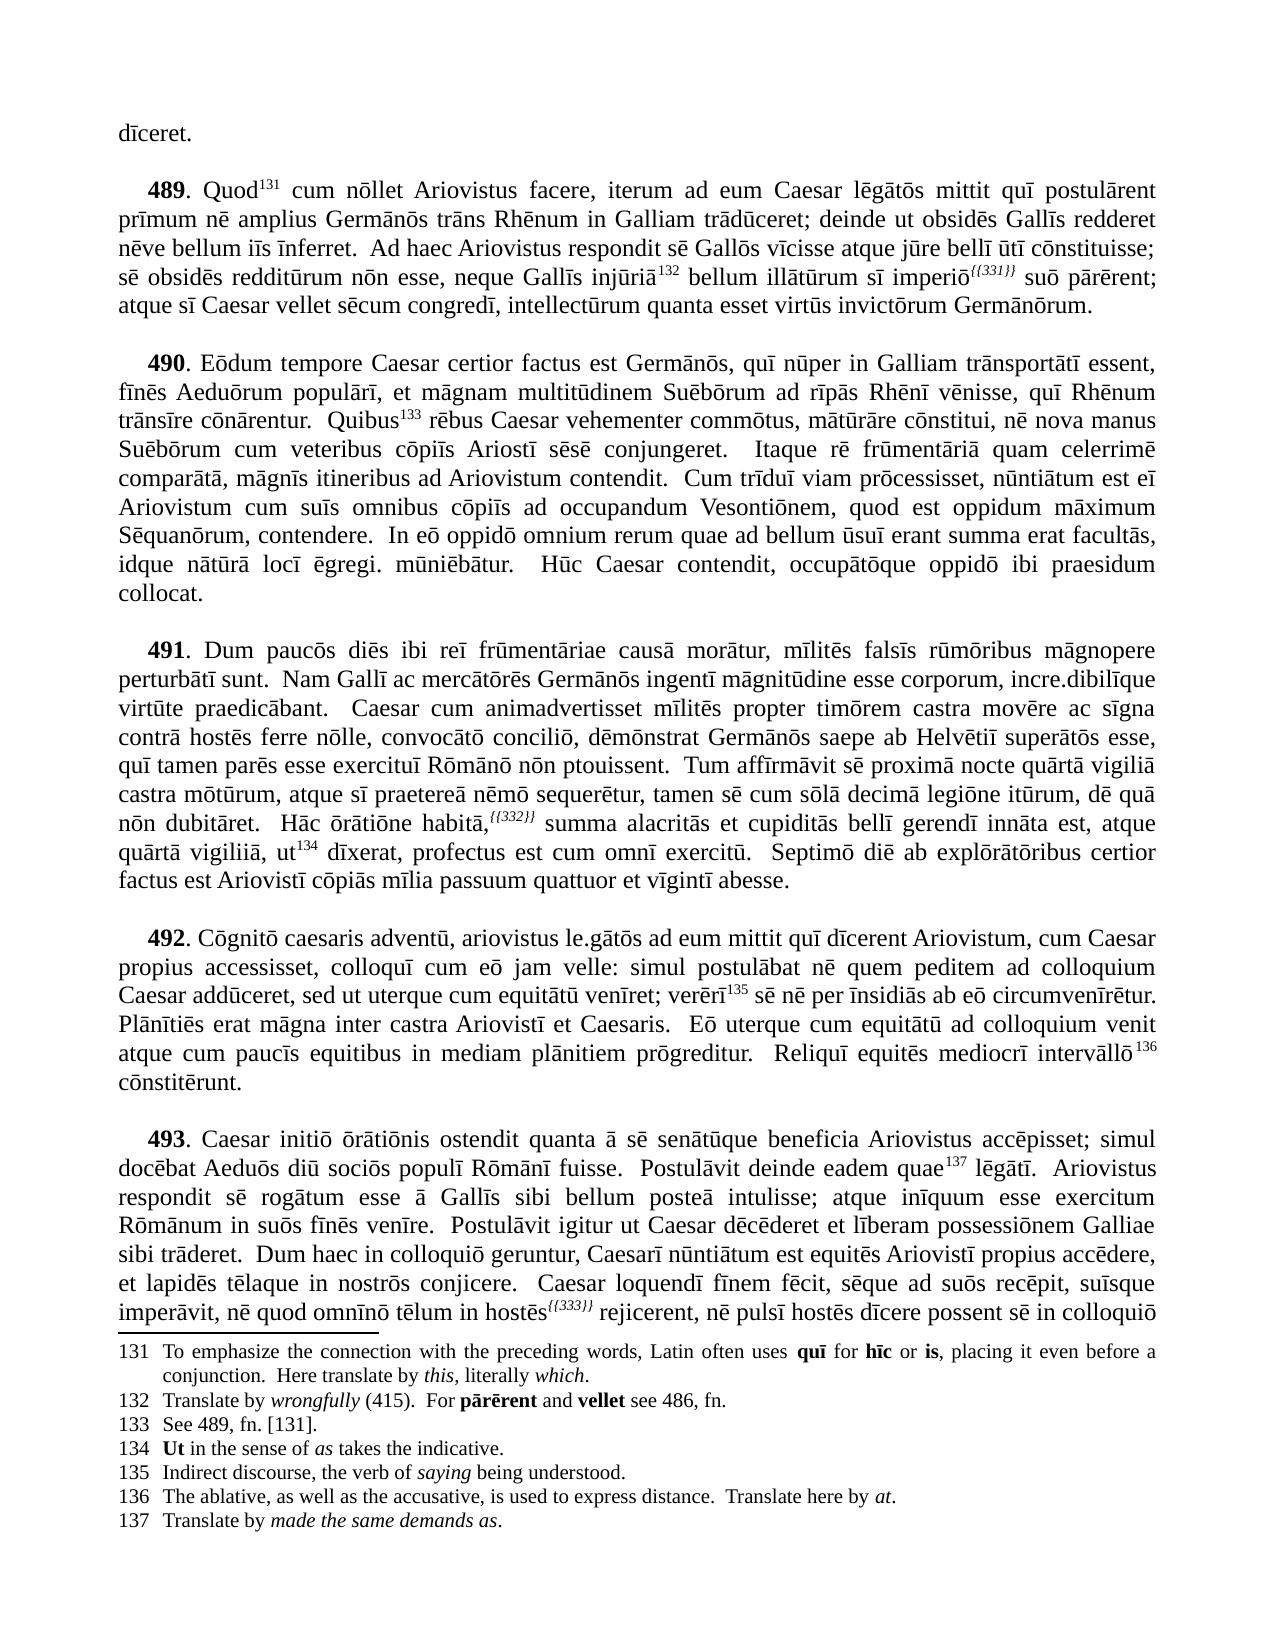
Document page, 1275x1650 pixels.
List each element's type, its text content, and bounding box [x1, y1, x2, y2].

text 491. Dum paucōs diēs ibi reī frūmentāriae causā morātur, mīlitēs falsīs rūmōribus māgnopere perturbātī sunt. Nam Gallī ac mercātōrēs Germānōs ingentī māgnitūdine esse corporum, incre.dibilīque virtūte praedicābant. Caesar cum animadvertisset mīlitēs propter timōrem castra movēre ac sīgna contrā hostēs ferre nōlle, convocātō conciliō, dēmōnstrat Germānōs saepe ab Helvētiī superātōs esse, quī tamen parēs esse exercituī Rōmānō nōn ptouissent. Tum affīrmāvit sē proximā nocte quārtā vigiliā castra mōtūrum, atque sī praetereā nēmō sequerētur, tamen sē cum sōlā decimā legiōne itūrum, dē quā nōn dubitāret. Hāc ōrātiōne habitā,{{332}} summa alacritās et cupiditās bellī gerendī innāta est, atque quārtā vigiliiā, ut dīxerat, profectus est cum omnī exercitū. Septimō diē ab explōrātōribus certior factus est Ariovistī cōpiās mīlia passuum quattuor et vīgintī abesse. [118, 636, 1157, 894]
text Translate by wrongfully (415). For pārērent and vellet see 486, fn. [118, 1387, 1157, 1412]
text Translate by made the same demands as. [118, 1508, 1157, 1532]
text 489. Quod cum nōllet Ariovistus facere, iterum ad eum Caesar lēgātōs mittit quī postulārent prīmum nē amplius Germānōs trāns Rhēnum in Galliam trādūceret; deinde ut obsidēs Gallīs redderet nēve bellum iīs īnferret. Ad haec Ariovistus respondit sē Gallōs vīcisse atque jūre bellī ūtī cōnstituisse; sē obsidēs redditūrum nōn esse, neque Gallīs injūriā bellum illātūrum sī imperiō{{331}} suō pārērent; atque sī Caesar vellet sēcum congredī, intellectūrum quanta esset virtūs invictōrum Germānōrum. [118, 176, 1157, 319]
text 493. Caesar initiō ōrātiōnis ostendit quanta ā sē senātūque beneficia Ariovistus accēpisset; simul docēbat Aeduōs diū sociōs populī Rōmānī fuisse. Postulāvit deinde eadem quae lēgātī. Ariovistus respondit sē rogātum esse ā Gallīs sibi bellum posteā intulisse; atque inīquum esse exercitum Rōmānum in suōs fīnēs venīre. Postulāvit igitur ut Caesar dēcēderet et līberam possessiōnem Galliae sibi trāderet. Dum haec in colloquiō geruntur, Caesarī nūntiātum est equitēs Ariovistī propius accēdere, et lapidēs tēlaque in nostrōs conjicere. Caesar loquendī fīnem fēcit, sēque ad suōs recēpit, suīsque imperāvit, nē quod omnīnō tēlum in hostēs{{333}} rejicerent, nē pulsī hostēs dīcere possent sē in colloquiō [118, 1124, 1157, 1326]
text To emphasize the connection with the preceding words, Latin often uses quī for hīc or is, placing it even before a conjunction. Here translate by this, literally which. [118, 1339, 1157, 1387]
text Indirect discourse, the verb of saying being understood. [118, 1460, 1157, 1484]
text See 489, fn. [131]. [118, 1412, 1157, 1436]
text The ablative, as well as the accusative, is used to express distance. Translate here by at. [118, 1484, 1157, 1508]
text 492. Cōgnitō caesaris adventū, ariovistus le.gātōs ad eum mittit quī dīcerent Ariovistum, cum Caesar propius accessisset, colloquī cum eō jam velle: simul postulābat nē quem peditem ad colloquium Caesar addūceret, sed ut uterque cum equitātū venīret; verērī sē nē per īnsidiās ab eō circumvenīrētur. Plānītiēs erat māgna inter castra Ariovistī et Caesaris. Eō uterque cum equitātū ad colloquium venit atque cum paucīs equitibus in mediam plānitiem prōgreditur. Reliquī equitēs mediocrī intervāllō cōnstitērunt. [118, 923, 1157, 1096]
text 490. Eōdum tempore Caesar certior factus est Germānōs, quī nūper in Galliam trānsportātī essent, fīnēs Aeduōrum populārī, et māgnam multitūdinem Suēbōrum ad rīpās Rhēnī vēnisse, quī Rhēnum trānsīre cōnārentur. Quibus rēbus Caesar vehementer commōtus, mātūrāre cōnstitui, nē nova manus Suēbōrum cum veteribus cōpiīs Ariostī sēsē conjungeret. Itaque rē frūmentāriā quam celerrimē comparātā, māgnīs itineribus ad Ariovistum contendit. Cum trīduī viam prōcessisset, nūntiātum est eī Ariovistum cum suīs omnibus cōpiīs ad occupandum Vesontiōnem, quod est oppidum māximum Sēquanōrum, contendere. In eō oppidō omnium rerum quae ad bellum ūsuī erant summa erat facultās, idque nātūrā locī ēgregi. mūniēbātur. Hūc Caesar contendit, occupātōque oppidō ibi praesidum collocat. [118, 348, 1157, 607]
text dīceret. [118, 118, 1157, 147]
text Ut in the sense of as takes the indicative. [118, 1436, 1157, 1460]
